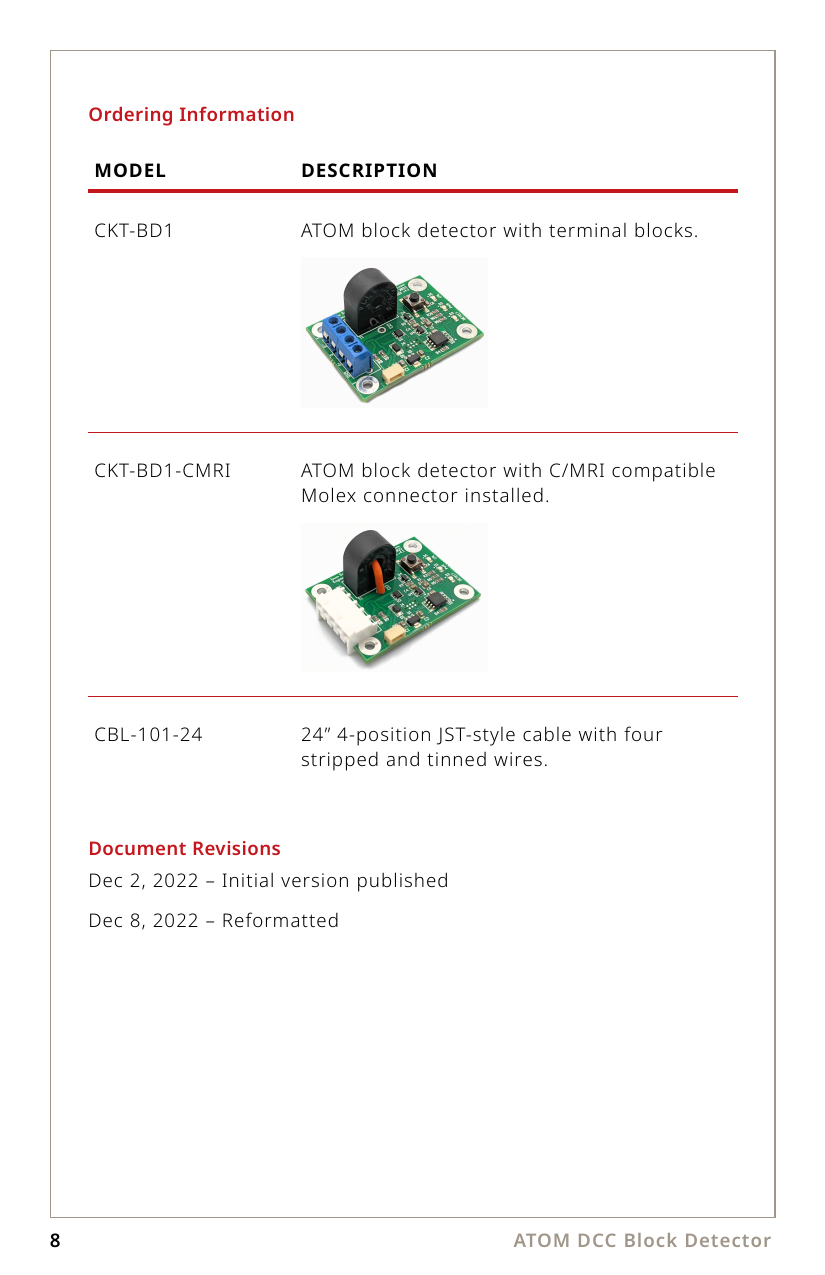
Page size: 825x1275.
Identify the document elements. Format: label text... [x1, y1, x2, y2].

picture [300, 523, 489, 672]
table_cell CBL-101-24 [88, 697, 295, 796]
subtitle Document Revisions [88, 835, 737, 861]
table_header Model [88, 133, 295, 189]
table_cell ATOM block detector with terminal blocks. [295, 193, 738, 432]
text Dec 2, 2022 – Initial version published [88, 867, 737, 892]
table_cell 24” 4-position JST-style cable with four stripped and tinned wires. [295, 697, 738, 796]
text Dec 8, 2022 – Reformatted [88, 907, 737, 932]
picture [300, 257, 489, 408]
table_cell ATOM block detector with C/MRI compatible Molex connector installed. [295, 433, 738, 696]
table_cell CKT-BD1-CMRI [88, 433, 295, 696]
table_cell CKT-BD1 [88, 193, 295, 432]
table_header Description [295, 133, 738, 189]
subtitle Ordering Information [88, 102, 737, 127]
